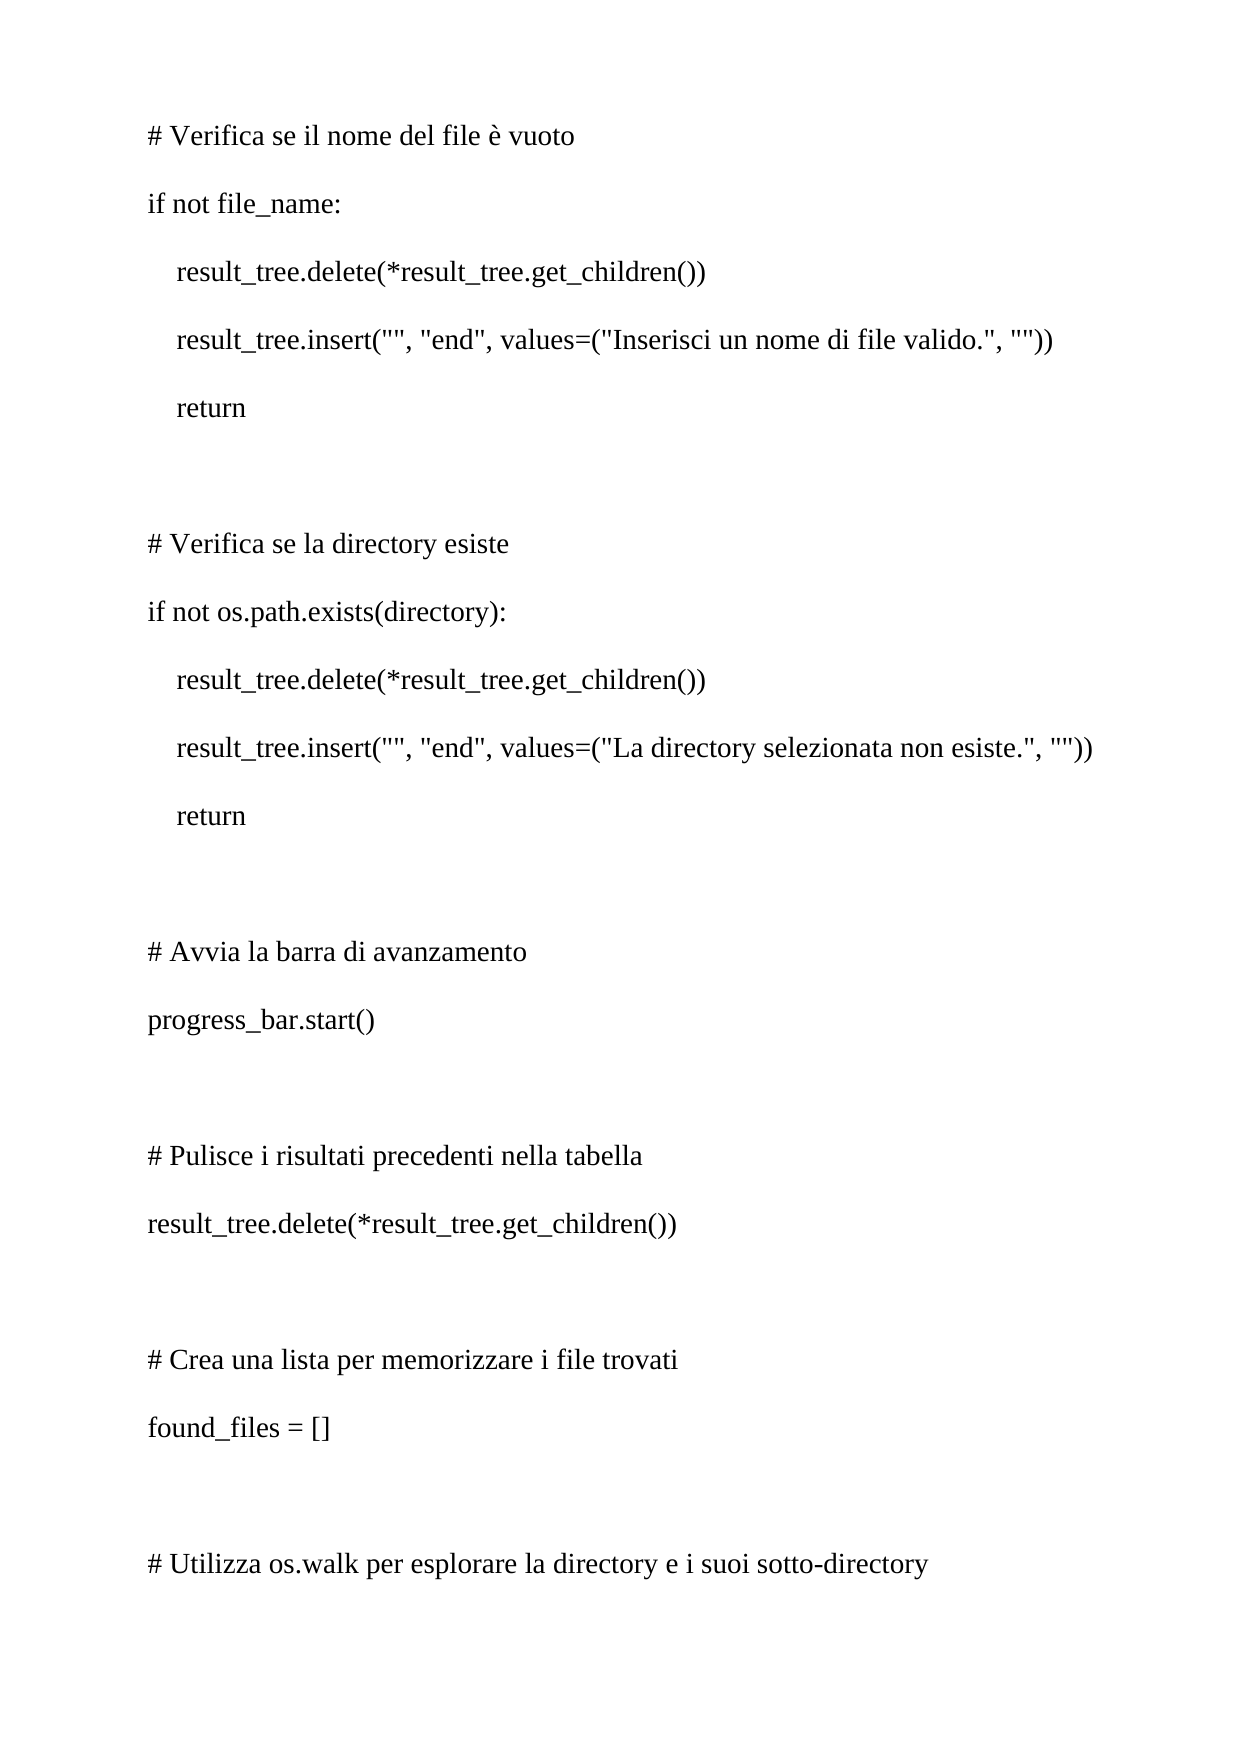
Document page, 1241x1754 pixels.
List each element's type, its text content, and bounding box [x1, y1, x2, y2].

text return [118, 390, 1122, 424]
text # Verifica se la directory esiste [118, 526, 1122, 560]
text result_tree.delete(*result_tree.get_children()) [118, 662, 1122, 696]
text result_tree.delete(*result_tree.get_children()) [118, 1206, 1122, 1240]
text if not file_name: [118, 186, 1122, 220]
text # Crea una lista per memorizzare i file trovati [118, 1342, 1122, 1376]
text # Pulisce i risultati precedenti nella tabella [118, 1138, 1122, 1172]
text # Avvia la barra di avanzamento [118, 934, 1122, 968]
text return [118, 798, 1122, 832]
text # Utilizza os.walk per esplorare la directory e i suoi sotto-directory [118, 1547, 1122, 1580]
text found_files = [] [118, 1411, 1122, 1444]
text result_tree.delete(*result_tree.get_children()) [118, 254, 1122, 288]
text progress_bar.start() [118, 1002, 1122, 1036]
text # Verifica se il nome del file è vuoto [118, 118, 1122, 152]
text result_tree.insert("", "end", values=("La directory selezionata non esiste.", "")) [118, 730, 1122, 764]
text if not os.path.exists(directory): [118, 594, 1122, 628]
text result_tree.insert("", "end", values=("Inserisci un nome di file valido.", "")) [118, 322, 1122, 356]
